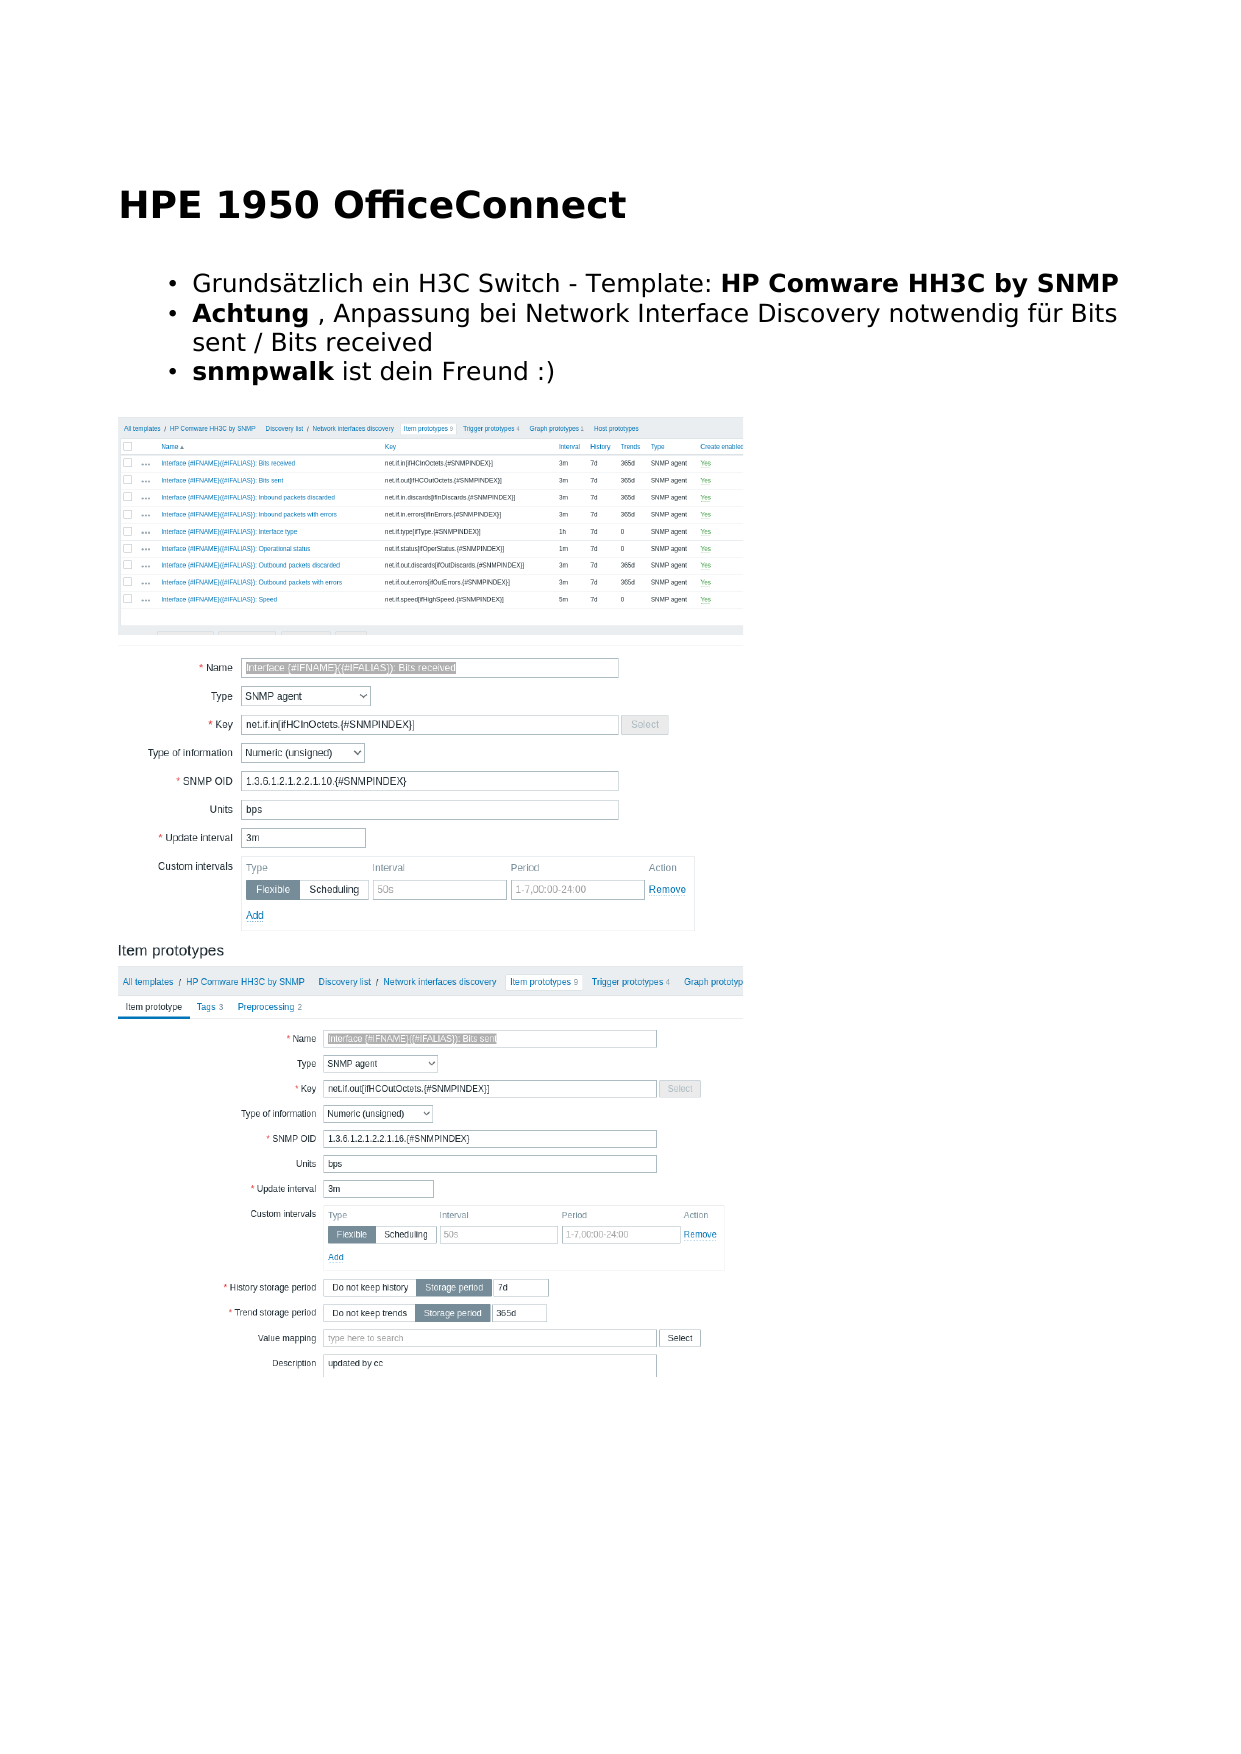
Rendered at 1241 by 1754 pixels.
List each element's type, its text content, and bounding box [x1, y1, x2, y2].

list Grundsätzlich ein H3C Switch - Template: HP Comware HH3C by SNMP [177, 270, 1122, 299]
picture [118, 640, 744, 931]
list Achtung , Anpassung bei Network Interface Discovery notwendig für Bits sent / Bits received [177, 299, 1122, 357]
list snmpwalk ist dein Freund :) [177, 357, 1122, 386]
picture [118, 415, 744, 635]
picture [118, 936, 744, 1377]
subtitle HPE 1950 OfficeConnect [118, 184, 1122, 228]
